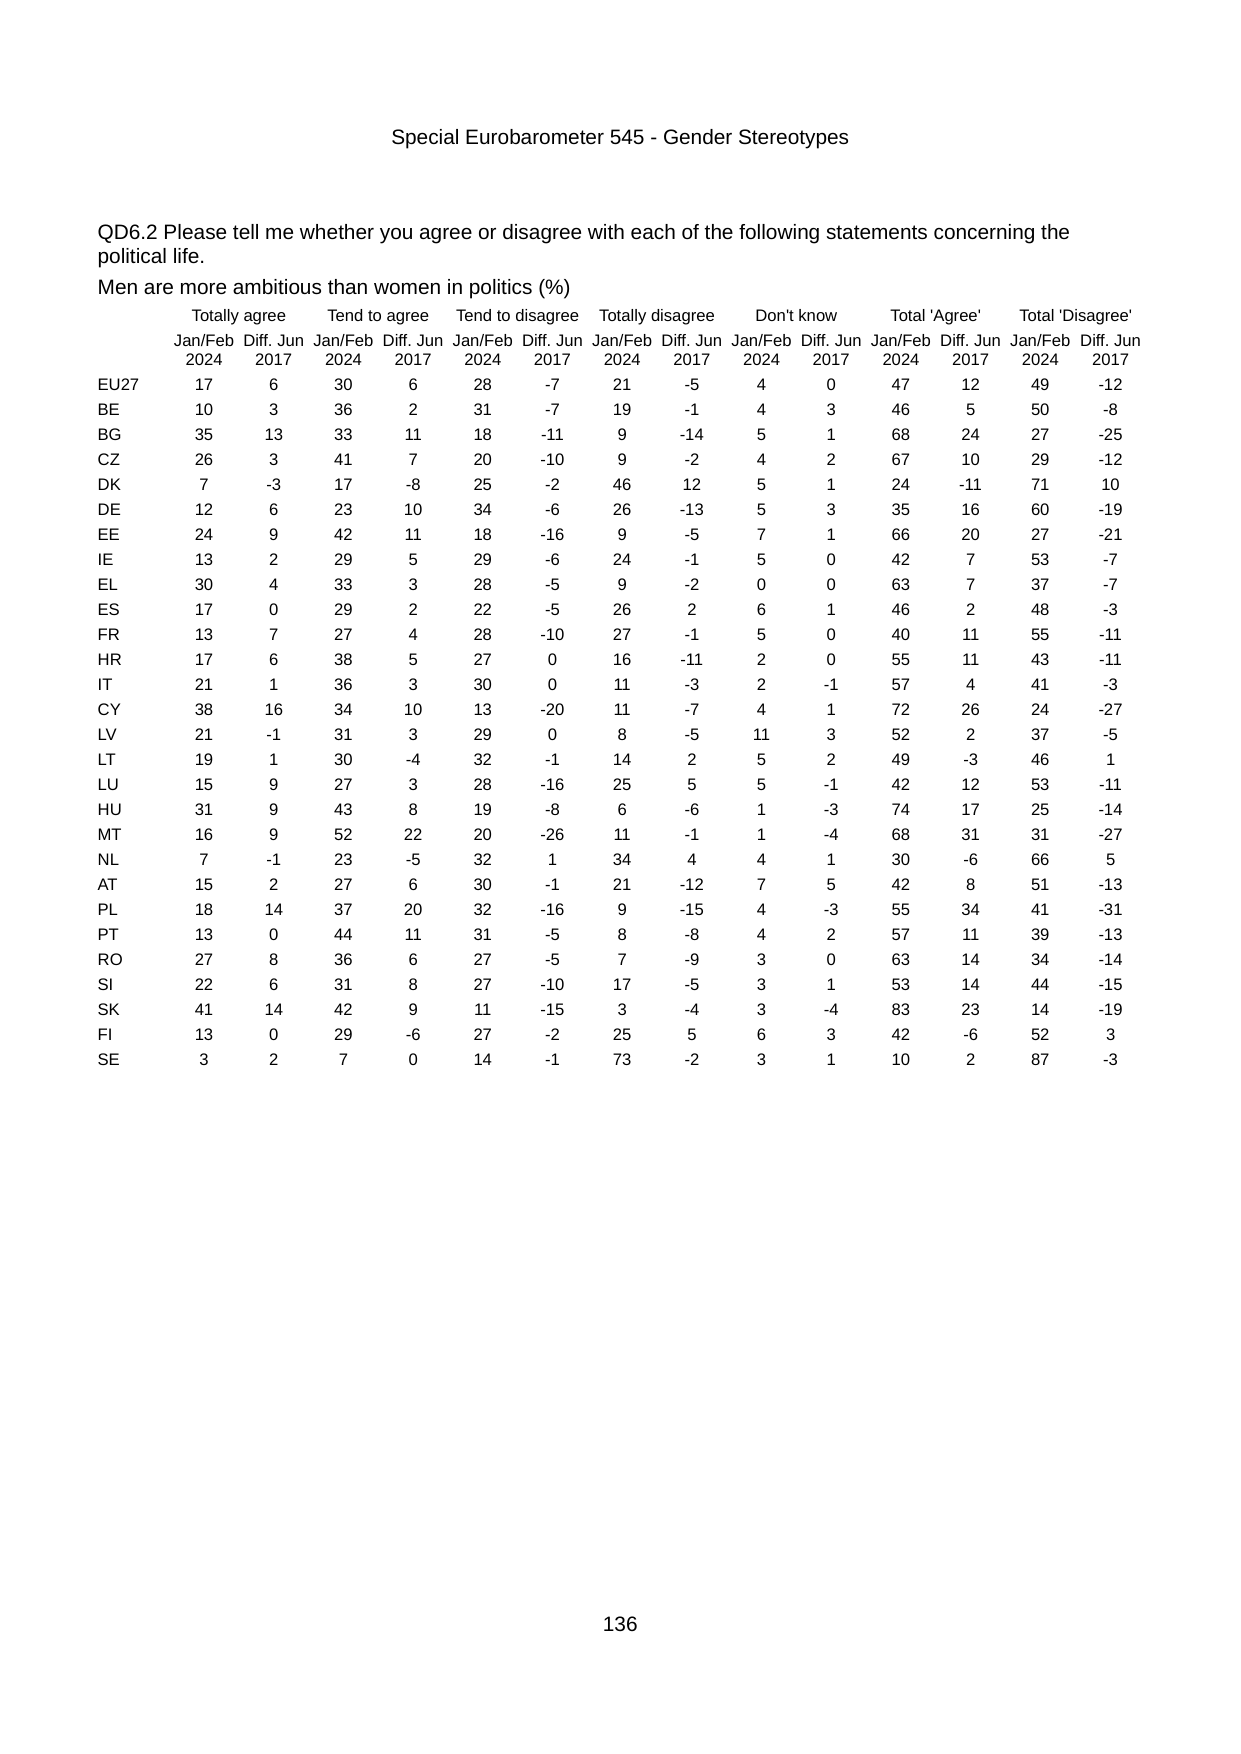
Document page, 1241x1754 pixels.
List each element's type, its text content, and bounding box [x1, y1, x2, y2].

table_cell 17 [308, 472, 378, 497]
table_cell 2 [936, 597, 1005, 622]
table_cell 66 [866, 522, 936, 547]
table_cell 14 [936, 972, 1005, 997]
table_cell 2 [796, 747, 866, 772]
table_cell -3 [657, 672, 726, 697]
table_cell 27 [308, 872, 378, 897]
table_cell 26 [169, 447, 239, 472]
table_cell 11 [587, 672, 657, 697]
table_cell -5 [657, 722, 726, 747]
table_cell 13 [448, 697, 517, 722]
table_cell 30 [448, 872, 517, 897]
table_cell -1 [518, 872, 587, 897]
table_cell 24 [587, 547, 657, 572]
table_cell -10 [518, 972, 587, 997]
table_cell 7 [936, 572, 1005, 597]
table_cell DK [95, 472, 169, 497]
table_cell 74 [866, 797, 936, 822]
table_cell 2 [726, 647, 796, 672]
table_cell 11 [587, 697, 657, 722]
table_cell 0 [378, 1047, 448, 1072]
table_cell CZ [95, 447, 169, 472]
table_cell 27 [587, 622, 657, 647]
table_cell 53 [866, 972, 936, 997]
table_cell -8 [518, 797, 587, 822]
table_cell 18 [448, 422, 517, 447]
table_cell -1 [796, 772, 866, 797]
table_cell -11 [1075, 622, 1146, 647]
table_cell 8 [378, 797, 448, 822]
table_cell 55 [866, 897, 936, 922]
table_cell -4 [796, 822, 866, 847]
table_cell 0 [518, 722, 587, 747]
table_cell 14 [448, 1047, 517, 1072]
table_cell 3 [378, 772, 448, 797]
table_cell 6 [239, 497, 308, 522]
table_cell HU [95, 797, 169, 822]
table_cell -10 [518, 447, 587, 472]
table_cell 15 [169, 772, 239, 797]
table_cell 2 [239, 872, 308, 897]
table_cell HR [95, 647, 169, 672]
table_cell SK [95, 997, 169, 1022]
table_cell 10 [169, 397, 239, 422]
table_cell 11 [378, 522, 448, 547]
table_cell -4 [378, 747, 448, 772]
table_cell 13 [169, 547, 239, 572]
table_cell 0 [518, 672, 587, 697]
table_cell 3 [378, 572, 448, 597]
table_cell 51 [1005, 872, 1075, 897]
table_cell 28 [448, 622, 517, 647]
table_cell 5 [726, 547, 796, 572]
table_cell Men are more ambitious than women in politics (%) [95, 270, 1146, 303]
table_cell 17 [587, 972, 657, 997]
table_cell 5 [726, 747, 796, 772]
table_cell 73 [587, 1047, 657, 1072]
table_cell 35 [866, 497, 936, 522]
table_cell Jan/Feb 2024 [726, 328, 796, 372]
table_cell 42 [866, 1022, 936, 1047]
table_cell 4 [239, 572, 308, 597]
table_cell AT [95, 872, 169, 897]
table_cell -1 [518, 1047, 587, 1072]
table_cell PL [95, 897, 169, 922]
table_cell 10 [936, 447, 1005, 472]
table_cell 0 [796, 572, 866, 597]
table_cell 32 [448, 897, 517, 922]
table_cell 21 [169, 672, 239, 697]
table_cell 1 [726, 822, 796, 847]
table_cell 63 [866, 572, 936, 597]
table_cell ES [95, 597, 169, 622]
table_cell -2 [657, 572, 726, 597]
table_cell 27 [1005, 422, 1075, 447]
table_cell 2 [239, 1047, 308, 1072]
table_cell 29 [1005, 447, 1075, 472]
table_cell Jan/Feb 2024 [587, 328, 657, 372]
table_cell 21 [587, 872, 657, 897]
table_cell 68 [866, 822, 936, 847]
table_cell 26 [587, 597, 657, 622]
table_cell 29 [448, 547, 517, 572]
table_cell 5 [378, 547, 448, 572]
table_cell -1 [239, 847, 308, 872]
table_cell -7 [1075, 572, 1146, 597]
table_cell 2 [726, 672, 796, 697]
table_cell 1 [796, 1047, 866, 1072]
table_cell 30 [169, 572, 239, 597]
table_cell 37 [1005, 722, 1075, 747]
table_cell 27 [448, 947, 517, 972]
table_cell -12 [1075, 372, 1146, 397]
table_cell 28 [448, 372, 517, 397]
table_cell -11 [1075, 647, 1146, 672]
table_cell -9 [657, 947, 726, 972]
table_cell Total 'Agree' [866, 303, 1005, 328]
table_cell -5 [657, 372, 726, 397]
table_cell 1 [796, 972, 866, 997]
table_cell 14 [239, 897, 308, 922]
table_cell 37 [1005, 572, 1075, 597]
table_cell 1 [796, 697, 866, 722]
table_cell -4 [796, 997, 866, 1022]
table_cell 2 [239, 547, 308, 572]
table_cell 19 [169, 747, 239, 772]
table_cell 25 [587, 772, 657, 797]
table_cell 16 [239, 697, 308, 722]
table_cell 31 [308, 972, 378, 997]
table_cell 9 [587, 522, 657, 547]
table_cell -6 [936, 847, 1005, 872]
table_cell 42 [866, 872, 936, 897]
table_cell 2 [936, 722, 1005, 747]
table_cell 47 [866, 372, 936, 397]
table_cell 5 [378, 647, 448, 672]
table_cell 10 [1075, 472, 1146, 497]
table_cell 26 [587, 497, 657, 522]
table_cell -25 [1075, 422, 1146, 447]
table_cell 6 [587, 797, 657, 822]
table_cell 46 [587, 472, 657, 497]
table_cell -7 [518, 397, 587, 422]
table_cell 3 [796, 397, 866, 422]
table_cell 4 [936, 672, 1005, 697]
table_cell FR [95, 622, 169, 647]
table_cell -1 [239, 722, 308, 747]
table_cell SI [95, 972, 169, 997]
table_cell 29 [448, 722, 517, 747]
table_cell 12 [657, 472, 726, 497]
table_cell 83 [866, 997, 936, 1022]
table_cell 67 [866, 447, 936, 472]
table_cell 31 [1005, 822, 1075, 847]
table_cell 3 [239, 447, 308, 472]
table_cell 13 [169, 1022, 239, 1047]
table_cell 10 [378, 497, 448, 522]
table_cell 6 [378, 372, 448, 397]
table_cell -6 [518, 547, 587, 572]
table_cell 31 [169, 797, 239, 822]
table_cell -5 [657, 522, 726, 547]
table_cell -7 [657, 697, 726, 722]
table_cell 18 [448, 522, 517, 547]
table_cell -12 [657, 872, 726, 897]
table_cell 6 [726, 1022, 796, 1047]
table_cell -3 [1075, 597, 1146, 622]
table_cell 22 [448, 597, 517, 622]
table_cell 27 [308, 772, 378, 797]
table_cell -19 [1075, 497, 1146, 522]
table_cell 33 [308, 422, 378, 447]
table_cell 4 [378, 622, 448, 647]
table_cell 1 [726, 797, 796, 822]
table_cell EU27 [95, 372, 169, 397]
table_cell RO [95, 947, 169, 972]
table_cell 27 [169, 947, 239, 972]
table_cell Diff. Jun 2017 [936, 328, 1005, 372]
table_cell 27 [308, 622, 378, 647]
table_cell 13 [239, 422, 308, 447]
table_cell 3 [796, 722, 866, 747]
table_cell 3 [726, 1047, 796, 1072]
table_cell LU [95, 772, 169, 797]
table_cell -15 [1075, 972, 1146, 997]
table_cell 6 [378, 947, 448, 972]
table_cell 7 [239, 622, 308, 647]
table_cell 0 [796, 947, 866, 972]
table_cell 1 [796, 847, 866, 872]
table_cell 6 [239, 972, 308, 997]
table_cell 52 [1005, 1022, 1075, 1047]
table_cell 44 [308, 922, 378, 947]
table_cell 6 [239, 647, 308, 672]
table_cell 4 [726, 897, 796, 922]
table_cell 24 [1005, 697, 1075, 722]
table_cell 3 [726, 972, 796, 997]
table_cell 2 [936, 1047, 1005, 1072]
table_cell 43 [308, 797, 378, 822]
table_cell 0 [518, 647, 587, 672]
table_cell -27 [1075, 697, 1146, 722]
table_cell 5 [936, 397, 1005, 422]
table_cell MT [95, 822, 169, 847]
table_cell 24 [169, 522, 239, 547]
table_cell 17 [169, 597, 239, 622]
table_cell 4 [726, 397, 796, 422]
table_cell -2 [657, 1047, 726, 1072]
table_cell 46 [866, 597, 936, 622]
table_cell 26 [936, 697, 1005, 722]
table_cell 0 [796, 372, 866, 397]
table_cell 4 [726, 847, 796, 872]
table_cell 8 [587, 922, 657, 947]
table_cell -14 [1075, 797, 1146, 822]
table_cell -16 [518, 522, 587, 547]
table_cell 1 [796, 422, 866, 447]
table_cell Diff. Jun 2017 [518, 328, 587, 372]
table_cell 14 [1005, 997, 1075, 1022]
table_cell 30 [308, 372, 378, 397]
table_cell IE [95, 547, 169, 572]
table_cell 30 [448, 672, 517, 697]
table_cell SE [95, 1047, 169, 1072]
table_cell 36 [308, 672, 378, 697]
table_cell 66 [1005, 847, 1075, 872]
table_cell 21 [587, 372, 657, 397]
table_cell 13 [169, 922, 239, 947]
table_cell -31 [1075, 897, 1146, 922]
table_cell 2 [657, 747, 726, 772]
table_cell -1 [657, 822, 726, 847]
table_cell CY [95, 697, 169, 722]
table_cell -11 [936, 472, 1005, 497]
table_cell 5 [796, 872, 866, 897]
table_cell 35 [169, 422, 239, 447]
table_cell -6 [378, 1022, 448, 1047]
table_cell 20 [448, 447, 517, 472]
table_cell -2 [518, 472, 587, 497]
table_cell EE [95, 522, 169, 547]
table_cell 9 [587, 447, 657, 472]
table_cell 57 [866, 922, 936, 947]
table_cell 3 [378, 672, 448, 697]
table_cell 27 [448, 1022, 517, 1047]
table_cell [95, 328, 169, 372]
table_cell -8 [1075, 397, 1146, 422]
table_cell 4 [726, 697, 796, 722]
table_cell 2 [378, 597, 448, 622]
table_cell 8 [936, 872, 1005, 897]
table_cell 29 [308, 597, 378, 622]
table_cell 20 [448, 822, 517, 847]
table_cell 1 [796, 597, 866, 622]
table_cell 32 [448, 747, 517, 772]
table_cell 34 [308, 697, 378, 722]
table_cell -26 [518, 822, 587, 847]
table_cell 16 [587, 647, 657, 672]
table_cell 72 [866, 697, 936, 722]
table_cell 4 [657, 847, 726, 872]
table_cell Tend to agree [308, 303, 448, 328]
table_cell 33 [308, 572, 378, 597]
table_cell FI [95, 1022, 169, 1047]
table_cell [95, 303, 169, 328]
table_cell Jan/Feb 2024 [448, 328, 517, 372]
table_cell 41 [169, 997, 239, 1022]
table_cell -15 [657, 897, 726, 922]
table_cell 41 [308, 447, 378, 472]
table_cell 27 [448, 647, 517, 672]
table_cell 20 [378, 897, 448, 922]
table_cell 8 [587, 722, 657, 747]
table_cell Tend to disagree [448, 303, 587, 328]
table_cell 7 [169, 847, 239, 872]
table_cell 25 [1005, 797, 1075, 822]
table_cell -3 [1075, 1047, 1146, 1072]
table_cell 4 [726, 372, 796, 397]
table_cell 14 [239, 997, 308, 1022]
table_cell 7 [726, 522, 796, 547]
table_cell 8 [378, 972, 448, 997]
table_cell BG [95, 422, 169, 447]
table_cell -1 [518, 747, 587, 772]
table_cell Diff. Jun 2017 [239, 328, 308, 372]
table_cell 42 [308, 997, 378, 1022]
table_cell -19 [1075, 997, 1146, 1022]
table_cell -3 [1075, 672, 1146, 697]
table_cell 55 [1005, 622, 1075, 647]
table_cell 10 [866, 1047, 936, 1072]
table_cell -5 [518, 572, 587, 597]
table_cell 11 [936, 922, 1005, 947]
table_cell 46 [1005, 747, 1075, 772]
table_cell 17 [936, 797, 1005, 822]
table_cell 7 [587, 947, 657, 972]
table_cell -5 [1075, 722, 1146, 747]
table_cell 36 [308, 947, 378, 972]
table_cell 14 [587, 747, 657, 772]
table_cell 42 [866, 547, 936, 572]
table_cell 46 [866, 397, 936, 422]
table_cell 23 [308, 847, 378, 872]
table_cell 52 [308, 822, 378, 847]
table_cell -6 [936, 1022, 1005, 1047]
table_cell DE [95, 497, 169, 522]
table_cell 8 [239, 947, 308, 972]
table_cell 25 [587, 1022, 657, 1047]
table_cell 7 [726, 872, 796, 897]
table_cell 3 [726, 947, 796, 972]
table_cell 34 [936, 897, 1005, 922]
table_cell -11 [1075, 772, 1146, 797]
table_cell 60 [1005, 497, 1075, 522]
table_cell 41 [1005, 897, 1075, 922]
table_cell IT [95, 672, 169, 697]
table_cell 6 [378, 872, 448, 897]
table_cell 39 [1005, 922, 1075, 947]
table_cell -4 [657, 997, 726, 1022]
table_cell 5 [726, 772, 796, 797]
table_cell -1 [796, 672, 866, 697]
table_cell -7 [518, 372, 587, 397]
table_cell 5 [726, 422, 796, 447]
table_cell 9 [378, 997, 448, 1022]
table_cell 2 [796, 922, 866, 947]
table_cell -21 [1075, 522, 1146, 547]
table_cell 30 [308, 747, 378, 772]
table_cell 5 [657, 1022, 726, 1047]
table_cell 68 [866, 422, 936, 447]
table_cell -6 [518, 497, 587, 522]
table_cell 28 [448, 572, 517, 597]
table_cell 30 [866, 847, 936, 872]
table_cell Total 'Disagree' [1005, 303, 1146, 328]
table_cell 13 [169, 622, 239, 647]
table_cell 37 [308, 897, 378, 922]
table_cell 9 [239, 772, 308, 797]
table_cell 40 [866, 622, 936, 647]
table_cell 0 [239, 597, 308, 622]
table_cell -3 [796, 897, 866, 922]
table_cell 0 [796, 547, 866, 572]
table_cell EL [95, 572, 169, 597]
table_cell -2 [657, 447, 726, 472]
table_cell 22 [169, 972, 239, 997]
table_cell 3 [169, 1047, 239, 1072]
table_cell Diff. Jun 2017 [1075, 328, 1146, 372]
table_cell 5 [726, 497, 796, 522]
table_cell 27 [1005, 522, 1075, 547]
table_cell -15 [518, 997, 587, 1022]
table_cell 17 [169, 647, 239, 672]
table_cell -3 [936, 747, 1005, 772]
table_cell 4 [726, 447, 796, 472]
table_cell 57 [866, 672, 936, 697]
table_cell 16 [169, 822, 239, 847]
table_cell 34 [1005, 947, 1075, 972]
table_cell 42 [308, 522, 378, 547]
table_cell 3 [1075, 1022, 1146, 1047]
table_cell 21 [169, 722, 239, 747]
table_cell 12 [936, 372, 1005, 397]
table_cell -3 [239, 472, 308, 497]
table_cell 31 [448, 397, 517, 422]
table_cell 18 [169, 897, 239, 922]
table_cell 9 [239, 797, 308, 822]
table_cell 11 [378, 922, 448, 947]
table_cell -1 [657, 622, 726, 647]
table_cell 48 [1005, 597, 1075, 622]
table_cell -13 [657, 497, 726, 522]
table_cell 43 [1005, 647, 1075, 672]
table_cell 27 [448, 972, 517, 997]
table_cell 34 [448, 497, 517, 522]
table_cell 25 [448, 472, 517, 497]
table_cell 49 [866, 747, 936, 772]
table_cell 63 [866, 947, 936, 972]
table_cell -5 [518, 922, 587, 947]
table_cell -11 [657, 647, 726, 672]
table_cell -3 [796, 797, 866, 822]
table_cell 19 [587, 397, 657, 422]
table_cell 29 [308, 1022, 378, 1047]
table_cell 15 [169, 872, 239, 897]
table_cell -1 [657, 397, 726, 422]
table_cell 1 [518, 847, 587, 872]
table_cell 31 [308, 722, 378, 747]
table_cell 14 [936, 947, 1005, 972]
table_cell 50 [1005, 397, 1075, 422]
table_cell 24 [936, 422, 1005, 447]
table_cell 6 [239, 372, 308, 397]
table_cell 20 [936, 522, 1005, 547]
table_cell 23 [936, 997, 1005, 1022]
table_cell Totally agree [169, 303, 308, 328]
table_cell 71 [1005, 472, 1075, 497]
table_cell PT [95, 922, 169, 947]
table_cell LV [95, 722, 169, 747]
table_cell 34 [587, 847, 657, 872]
table_cell 1 [796, 522, 866, 547]
table_cell -11 [518, 422, 587, 447]
table_cell 0 [726, 572, 796, 597]
table_cell 9 [587, 422, 657, 447]
table_cell 7 [378, 447, 448, 472]
table_cell 38 [169, 697, 239, 722]
table_cell 44 [1005, 972, 1075, 997]
table_cell 3 [726, 997, 796, 1022]
table_cell -14 [657, 422, 726, 447]
table_cell 16 [936, 497, 1005, 522]
table_cell 9 [239, 522, 308, 547]
table_cell -6 [657, 797, 726, 822]
table_cell 1 [239, 747, 308, 772]
table_cell 3 [378, 722, 448, 747]
table_cell 11 [936, 622, 1005, 647]
table_cell 32 [448, 847, 517, 872]
table_cell 53 [1005, 772, 1075, 797]
table_header QD6.2 Please tell me whether you agree or disagree with each of the following statements concerning the political life. [95, 217, 1146, 270]
table_cell 29 [308, 547, 378, 572]
table_cell 22 [378, 822, 448, 847]
table_cell -8 [378, 472, 448, 497]
table_cell 5 [726, 622, 796, 647]
table_cell 1 [796, 472, 866, 497]
table_cell 17 [169, 372, 239, 397]
table_cell -5 [518, 947, 587, 972]
table_cell 52 [866, 722, 936, 747]
table_cell -27 [1075, 822, 1146, 847]
table_cell NL [95, 847, 169, 872]
table_cell 11 [378, 422, 448, 447]
table_cell 7 [936, 547, 1005, 572]
table_cell -16 [518, 772, 587, 797]
table_cell 6 [726, 597, 796, 622]
table_cell 0 [239, 922, 308, 947]
table_cell 12 [169, 497, 239, 522]
table_cell 42 [866, 772, 936, 797]
table_cell -20 [518, 697, 587, 722]
table_cell 0 [796, 647, 866, 672]
table_cell -2 [518, 1022, 587, 1047]
table_cell 31 [936, 822, 1005, 847]
table_cell -13 [1075, 922, 1146, 947]
table_cell 87 [1005, 1047, 1075, 1072]
table_cell 9 [587, 572, 657, 597]
table_cell 9 [239, 822, 308, 847]
table_cell -5 [657, 972, 726, 997]
table_cell 3 [239, 397, 308, 422]
table_cell Diff. Jun 2017 [378, 328, 448, 372]
table_cell 38 [308, 647, 378, 672]
table_cell 53 [1005, 547, 1075, 572]
table_cell 9 [587, 897, 657, 922]
table_cell -12 [1075, 447, 1146, 472]
table_cell 12 [936, 772, 1005, 797]
table_cell 3 [796, 497, 866, 522]
table_cell 5 [657, 772, 726, 797]
table_cell 2 [796, 447, 866, 472]
table_cell 10 [378, 697, 448, 722]
table_cell 11 [587, 822, 657, 847]
table_cell 1 [1075, 747, 1146, 772]
table_cell -8 [657, 922, 726, 947]
table_cell 23 [308, 497, 378, 522]
table_cell BE [95, 397, 169, 422]
table_cell LT [95, 747, 169, 772]
table_cell Jan/Feb 2024 [866, 328, 936, 372]
table_cell -1 [657, 547, 726, 572]
table_cell Jan/Feb 2024 [1005, 328, 1075, 372]
table_cell 49 [1005, 372, 1075, 397]
table_cell Diff. Jun 2017 [657, 328, 726, 372]
table_cell Jan/Feb 2024 [308, 328, 378, 372]
table_cell -5 [378, 847, 448, 872]
table_cell 31 [448, 922, 517, 947]
table_cell Don't know [726, 303, 866, 328]
table_cell 55 [866, 647, 936, 672]
table_cell Diff. Jun 2017 [796, 328, 866, 372]
table_cell 2 [378, 397, 448, 422]
table_cell 19 [448, 797, 517, 822]
table_cell -16 [518, 897, 587, 922]
table_cell 24 [866, 472, 936, 497]
table_cell 28 [448, 772, 517, 797]
table_cell 7 [169, 472, 239, 497]
table_cell 3 [796, 1022, 866, 1047]
table_cell 5 [1075, 847, 1146, 872]
table_cell -10 [518, 622, 587, 647]
table_cell 11 [448, 997, 517, 1022]
table_cell 1 [239, 672, 308, 697]
table_cell -13 [1075, 872, 1146, 897]
table_cell 7 [308, 1047, 378, 1072]
table_cell 36 [308, 397, 378, 422]
table_cell 41 [1005, 672, 1075, 697]
table_cell Totally disagree [587, 303, 726, 328]
table_cell 11 [936, 647, 1005, 672]
table_cell Jan/Feb 2024 [169, 328, 239, 372]
table_cell 4 [726, 922, 796, 947]
table_cell 0 [796, 622, 866, 647]
table_cell 5 [726, 472, 796, 497]
table_cell -7 [1075, 547, 1146, 572]
table_cell 2 [657, 597, 726, 622]
table_cell 0 [239, 1022, 308, 1047]
table_cell 11 [726, 722, 796, 747]
table_cell -14 [1075, 947, 1146, 972]
table_cell 3 [587, 997, 657, 1022]
table_cell -5 [518, 597, 587, 622]
